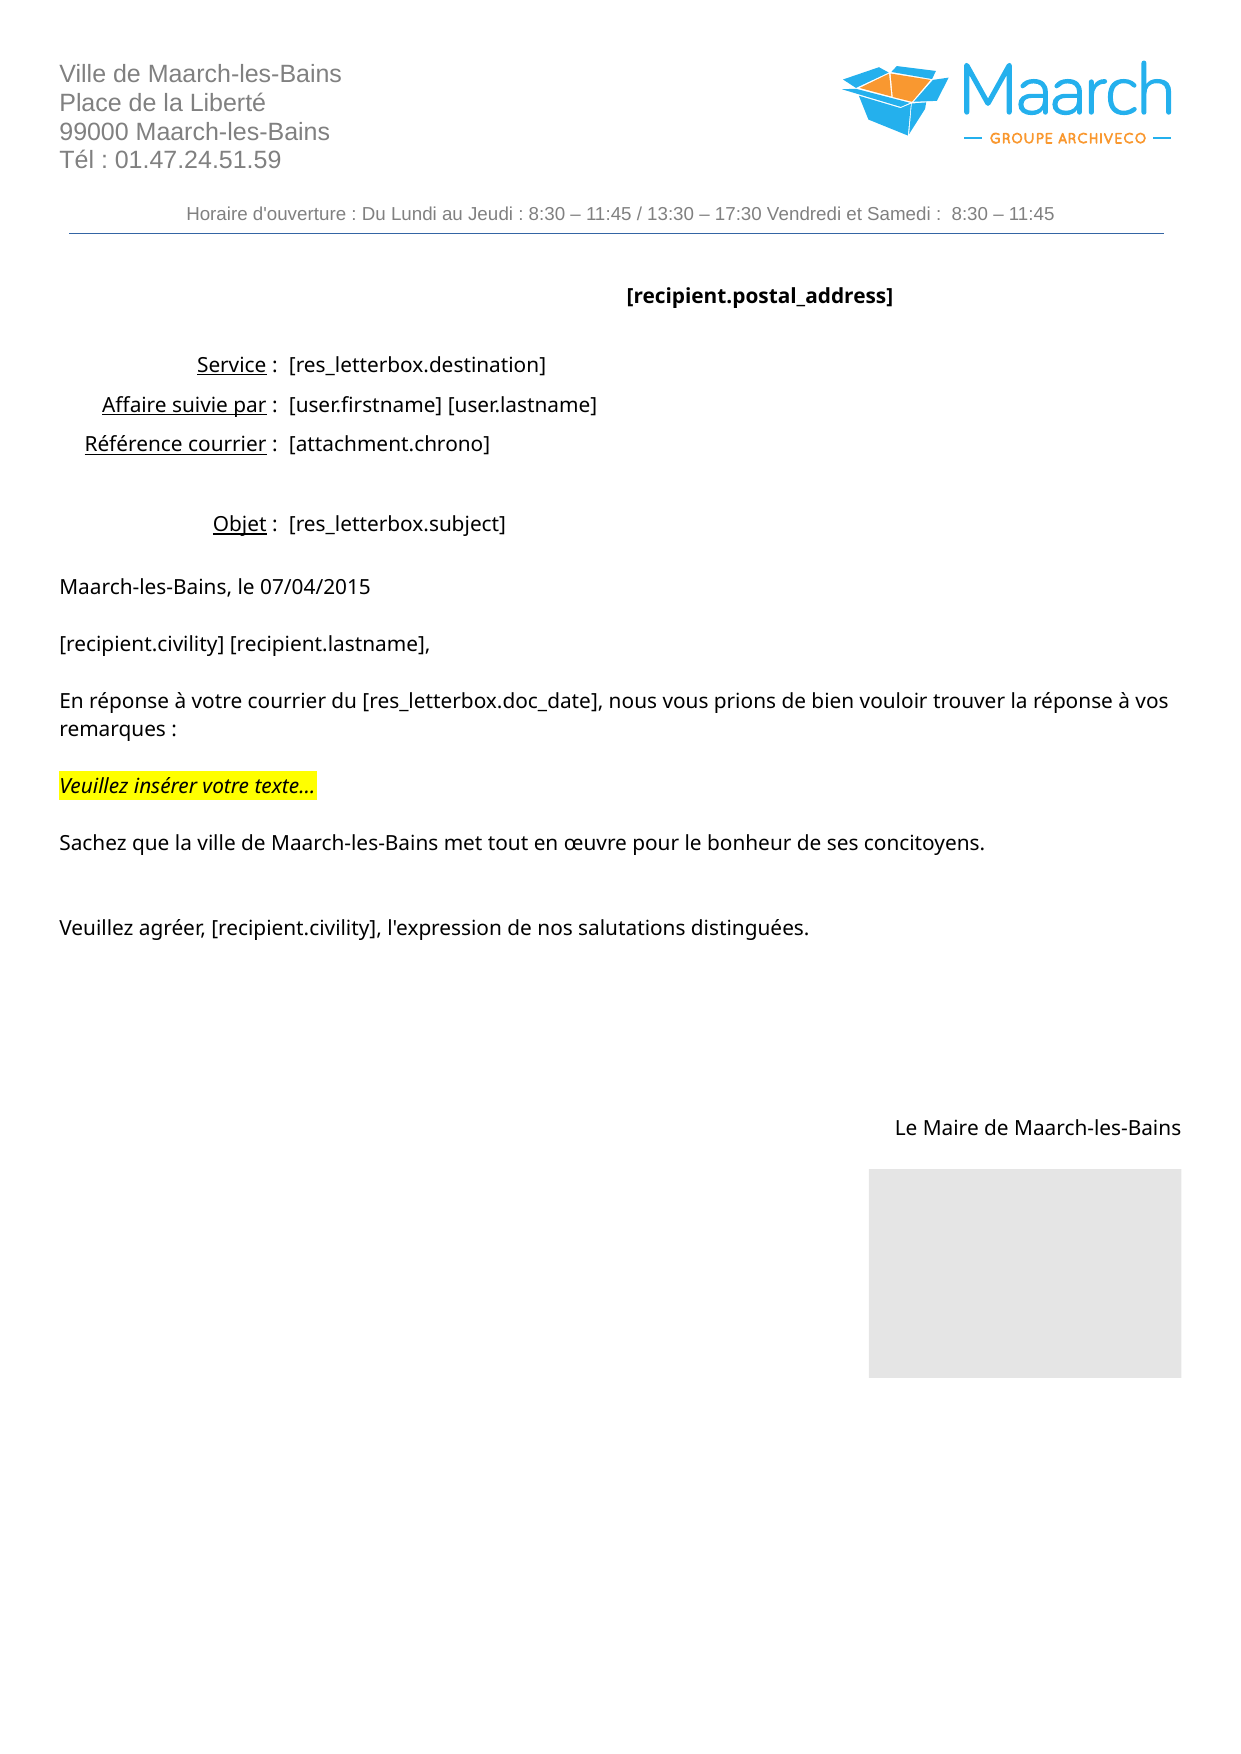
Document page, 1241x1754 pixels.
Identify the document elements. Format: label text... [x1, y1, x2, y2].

table_cell Objet : [59, 504, 283, 543]
table_cell [283, 464, 816, 504]
table_header Service : [59, 344, 283, 384]
table_cell [59, 464, 283, 504]
text Le Maire de Maarch-les-Bains [59, 1113, 1181, 1141]
table_header [recipient.postal_address] [621, 275, 1182, 315]
text Veuillez insérer votre texte… [59, 771, 1181, 800]
text [recipient.civility] [recipient.lastname], [59, 629, 1181, 658]
picture [868, 1169, 1182, 1378]
table_cell [attachment.chrono] [283, 424, 816, 464]
table_cell [res_letterbox.subject] [283, 504, 816, 543]
table_cell [user.firstname] [user.lastname] [283, 384, 816, 424]
table_header [res_letterbox.destination] [283, 344, 816, 384]
table_cell Affaire suivie par : [59, 384, 283, 424]
text En réponse à votre courrier du [res_letterbox.doc_date], nous vous prions de bien vouloir trouver la réponse à vos remarques : [59, 686, 1181, 743]
text Veuillez agréer, [recipient.civility], l'expression de nos salutations distinguées. [59, 913, 1181, 942]
text Sachez que la ville de Maarch-les-Bains met tout en œuvre pour le bonheur de ses concitoyens. [59, 828, 1181, 857]
table_header [60, 275, 621, 315]
text Maarch-les-Bains, le 07/04/2015 [59, 572, 1181, 601]
table_cell Référence courrier : [59, 424, 283, 464]
